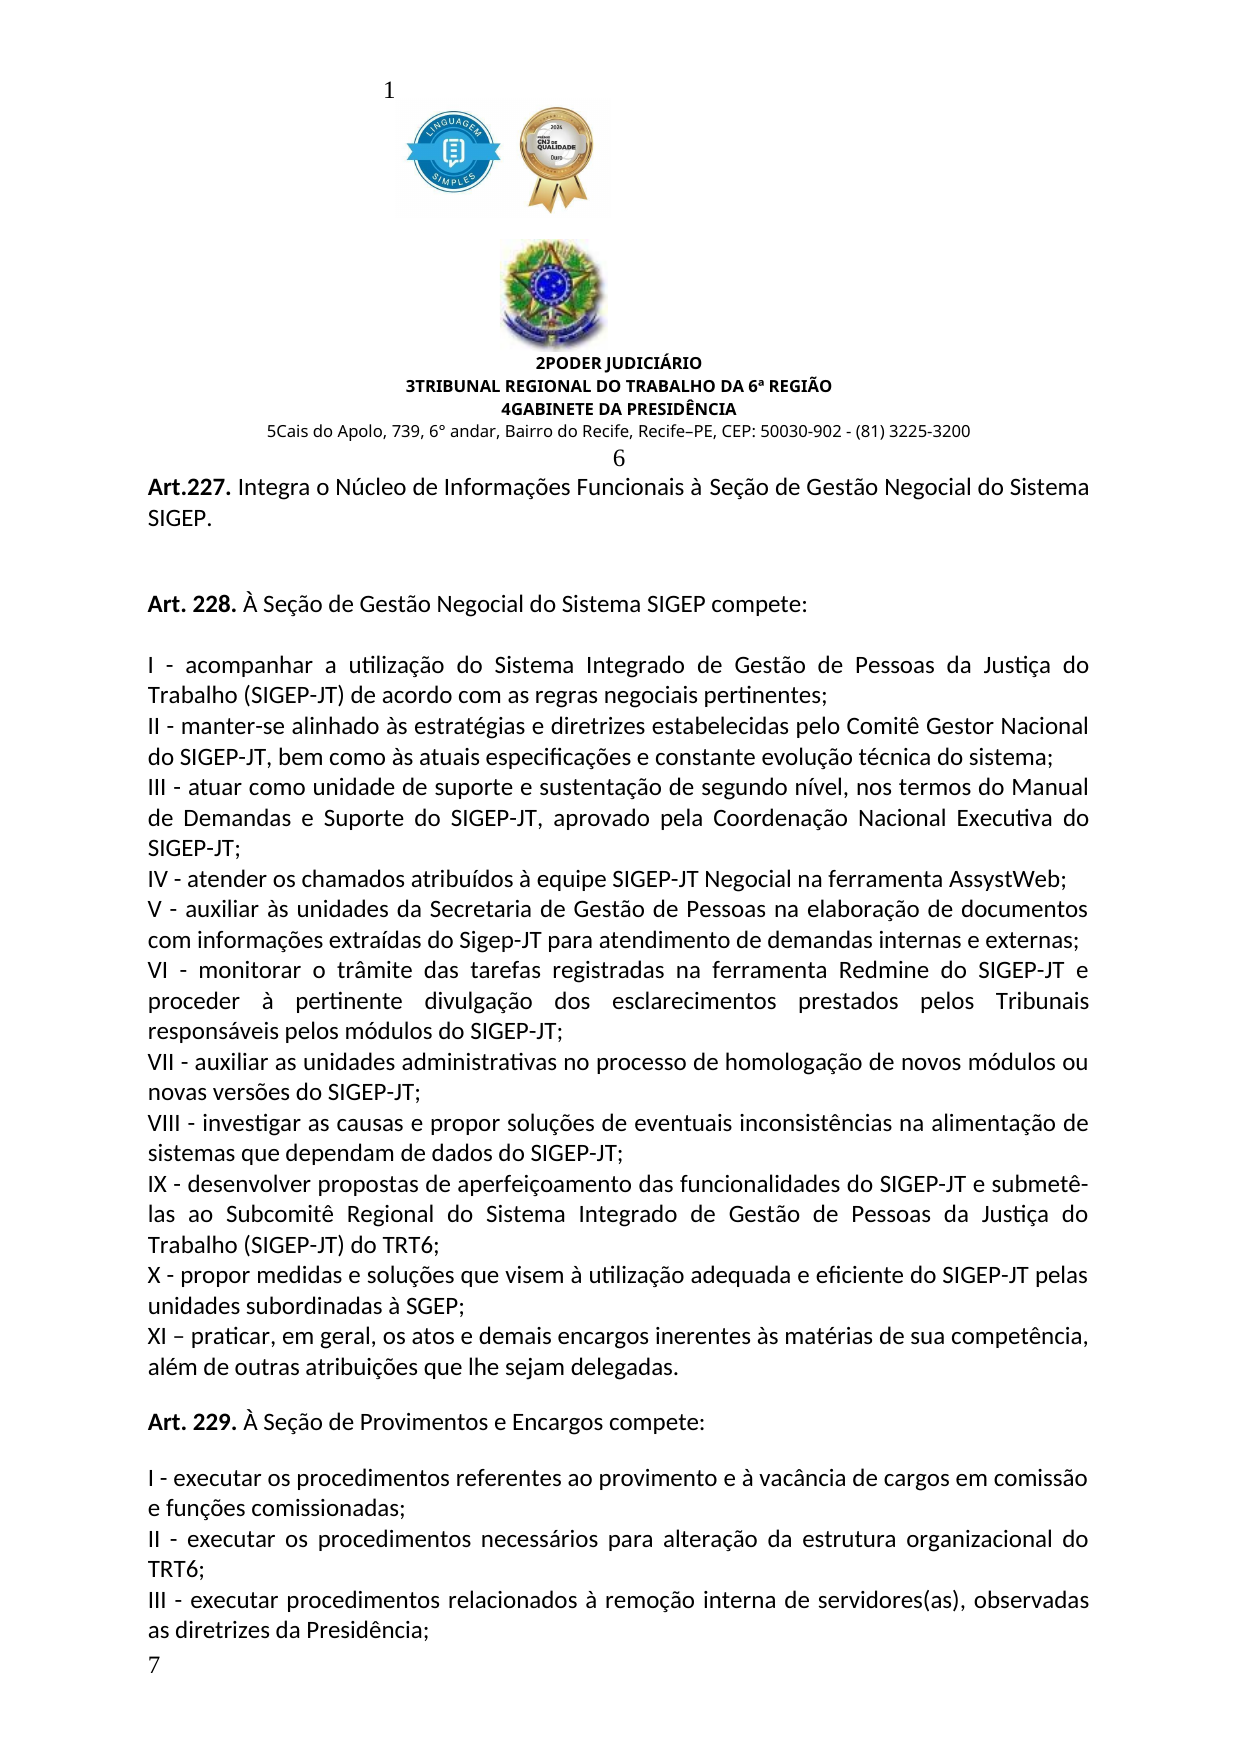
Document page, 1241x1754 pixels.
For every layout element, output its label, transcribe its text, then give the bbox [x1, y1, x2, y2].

text Art. 229. À Seção de Provimentos e Encargos compete: [148, 1407, 1090, 1437]
text I - acompanhar a utilização do Sistema Integrado de Gestão de Pessoas da Justiça do Trabalho (SIGEP-JT) de acordo com as regras negociais pertinentes; [147, 649, 1090, 710]
text Art. 228. À Seção de Gestão Negocial do Sistema SIGEP compete: [147, 588, 1090, 618]
text VII - auxiliar as unidades administrativas no processo de homologação de novos módulos ou novas versões do SIGEP-JT; [147, 1046, 1090, 1107]
text X - propor medidas e soluções que visem à utilização adequada e eficiente do SIGEP-JT pelas unidades subordinadas à SGEP; [147, 1259, 1090, 1321]
text II - manter-se alinhado às estratégias e diretrizes estabelecidas pelo Comitê Gestor Nacional do SIGEP-JT, bem como às atuais especificações e constante evolução técnica do sistema; [147, 710, 1090, 771]
text VIII - investigar as causas e propor soluções de eventuais inconsistências na alimentação de sistemas que dependam de dados do SIGEP-JT; [147, 1107, 1090, 1168]
text XI – praticar, em geral, os atos e demais encargos inerentes às matérias de sua competência, além de outras atribuições que lhe sejam delegadas. [147, 1321, 1090, 1382]
text VI - monitorar o trâmite das tarefas registradas na ferramenta Redmine do SIGEP-JT e proceder à pertinente divulgação dos esclarecimentos prestados pelos Tribunais responsáveis pelos módulos do SIGEP-JT; [147, 954, 1090, 1046]
text III - executar procedimentos relacionados à remoção interna de servidores(as), observadas as diretrizes da Presidência; [148, 1584, 1090, 1645]
text I - executar os procedimentos referentes ao provimento e à vacância de cargos em comissão e funções comissionadas; [148, 1462, 1090, 1523]
text IV - atender os chamados atribuídos à equipe SIGEP-JT Negocial na ferramenta AssystWeb; [147, 863, 1090, 893]
text II - executar os procedimentos necessários para alteração da estrutura organizacional do TRT6; [148, 1523, 1090, 1584]
text III - atuar como unidade de suporte e sustentação de segundo nível, nos termos do Manual de Demandas e Suporte do SIGEP-JT, aprovado pela Coordenação Nacional Executiva do SIGEP-JT; [147, 771, 1090, 863]
text V - auxiliar às unidades da Secretaria de Gestão de Pessoas na elaboração de documentos com informações extraídas do Sigep-JT para atendimento de demandas internas e externas; [147, 893, 1090, 954]
text Art.227. Integra o Núcleo de Informações Funcionais à Seção de Gestão Negocial do Sistema SIGEP. [148, 471, 1090, 532]
text IX - desenvolver propostas de aperfeiçoamento das funcionalidades do SIGEP-JT e submetê-las ao Subcomitê Regional do Sistema Integrado de Gestão de Pessoas da Justiça do Trabalho (SIGEP-JT) do TRT6; [147, 1168, 1090, 1259]
